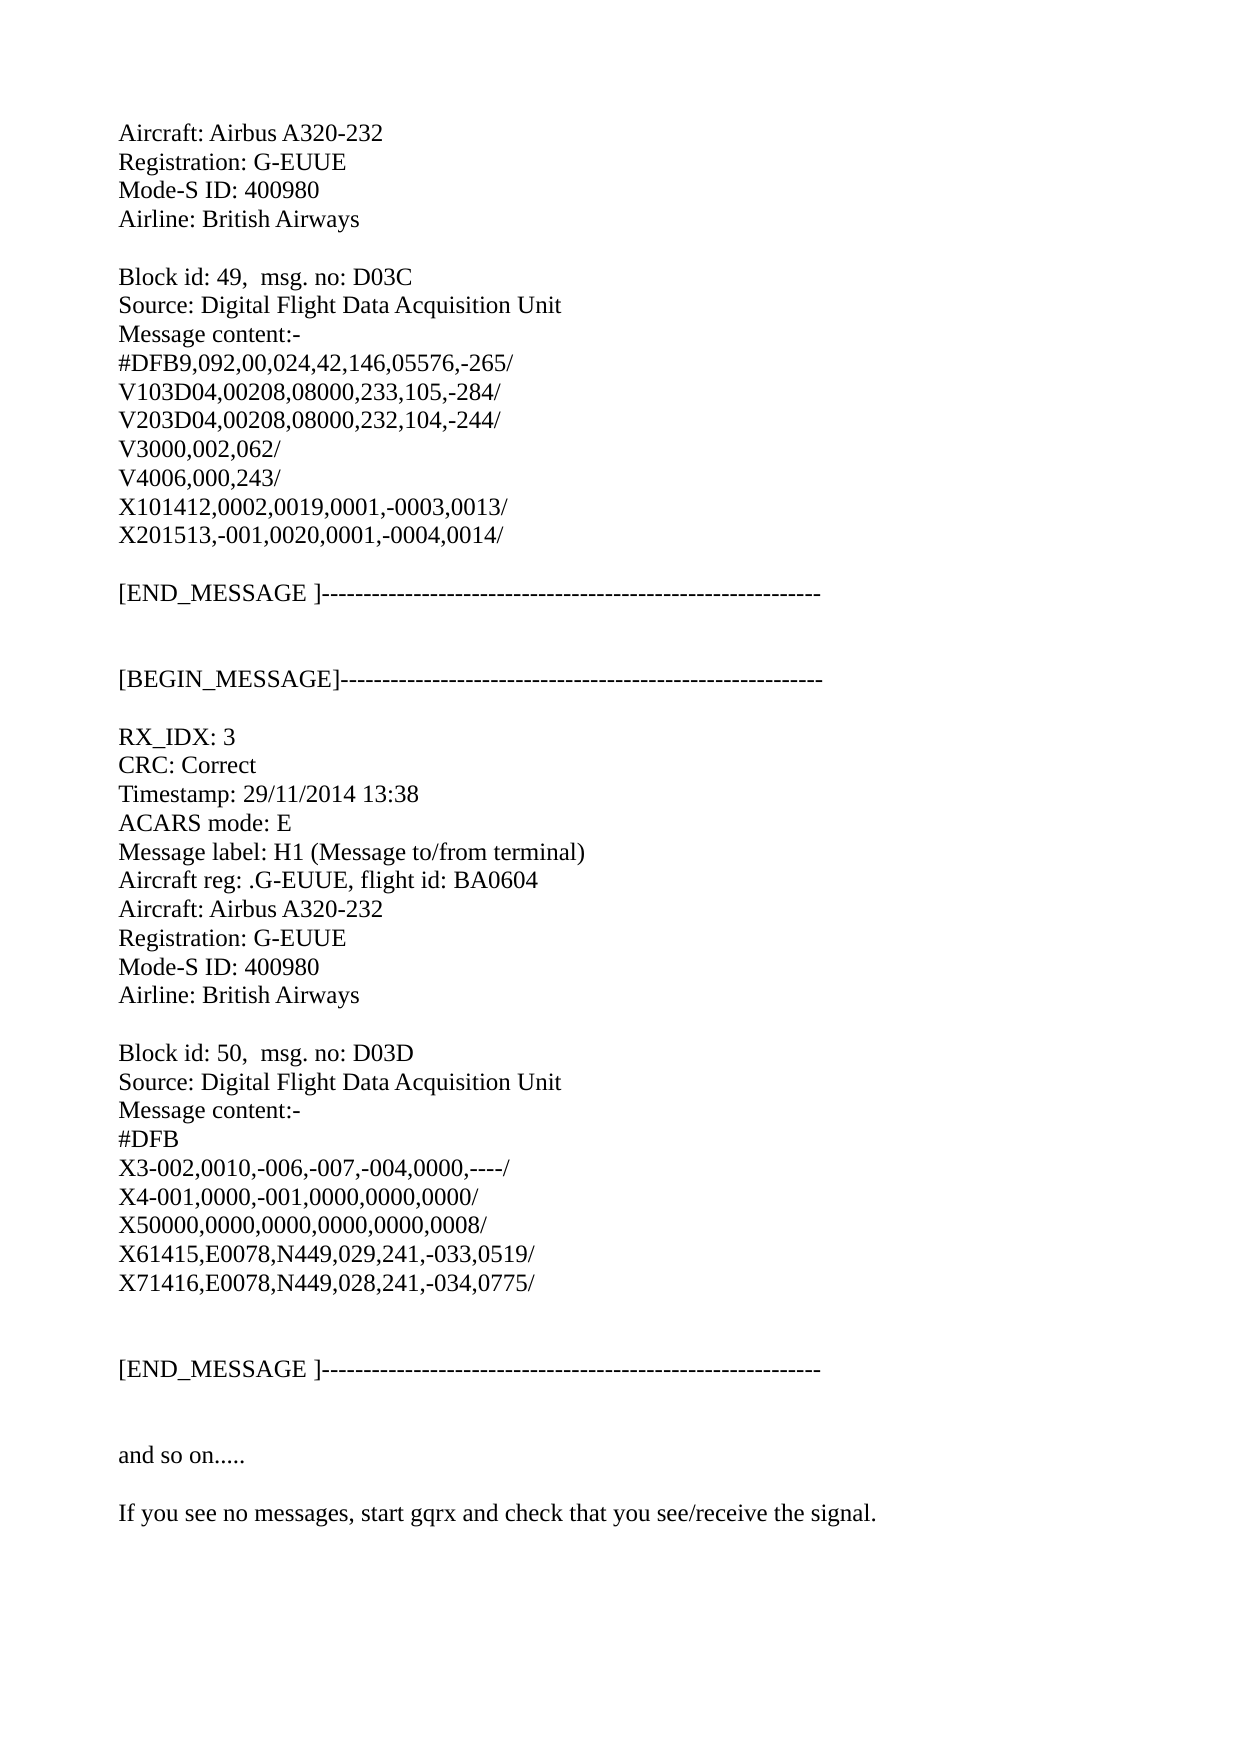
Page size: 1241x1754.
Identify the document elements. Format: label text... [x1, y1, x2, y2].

text X3-002,0010,-006,-007,-004,0000,----/ [118, 1153, 1122, 1182]
text X101412,0002,0019,0001,-0003,0013/ [118, 492, 1122, 521]
text V4006,000,243/ [118, 463, 1122, 492]
text Source: Digital Flight Data Acquisition Unit [118, 291, 1122, 319]
text Airline: British Airways [118, 981, 1122, 1009]
text X61415,E0078,N449,029,241,-033,0519/ [118, 1239, 1122, 1268]
text #DFB [118, 1124, 1122, 1153]
text Message label: H1 (Message to/from terminal) [118, 837, 1122, 866]
text Message content:- [118, 1096, 1122, 1124]
text [END_MESSAGE ]------------------------------------------------------------ [118, 1354, 1122, 1383]
text [END_MESSAGE ]------------------------------------------------------------ [118, 578, 1122, 607]
text V3000,002,062/ [118, 434, 1122, 463]
text V203D04,00208,08000,232,104,-244/ [118, 406, 1122, 434]
text If you see no messages, start gqrx and check that you see/receive the signal. [118, 1498, 1122, 1527]
text and so on..... [118, 1441, 1122, 1469]
text Aircraft reg: .G-EUUE, flight id: BA0604 [118, 866, 1122, 894]
text Block id: 49, msg. no: D03C [118, 262, 1122, 291]
text V103D04,00208,08000,233,105,-284/ [118, 377, 1122, 406]
text ACARS mode: E [118, 808, 1122, 837]
text Mode-S ID: 400980 [118, 952, 1122, 981]
text CRC: Correct [118, 751, 1122, 779]
text X4-001,0000,-001,0000,0000,0000/ [118, 1182, 1122, 1211]
text [BEGIN_MESSAGE]---------------------------------------------------------- [118, 664, 1122, 693]
text RX_IDX: 3 [118, 722, 1122, 751]
text Registration: G-EUUE [118, 147, 1122, 176]
text #DFB9,092,00,024,42,146,05576,-265/ [118, 348, 1122, 377]
text Airline: British Airways [118, 204, 1122, 233]
text Block id: 50, msg. no: D03D [118, 1038, 1122, 1067]
text X201513,-001,0020,0001,-0004,0014/ [118, 521, 1122, 549]
text X71416,E0078,N449,028,241,-034,0775/ [118, 1268, 1122, 1297]
text Source: Digital Flight Data Acquisition Unit [118, 1067, 1122, 1096]
text Message content:- [118, 319, 1122, 348]
text Aircraft: Airbus A320-232 [118, 894, 1122, 923]
text Mode-S ID: 400980 [118, 176, 1122, 204]
text Registration: G-EUUE [118, 923, 1122, 952]
text X50000,0000,0000,0000,0000,0008/ [118, 1211, 1122, 1239]
text Timestamp: 29/11/2014 13:38 [118, 779, 1122, 808]
text Aircraft: Airbus A320-232 [118, 118, 1122, 147]
